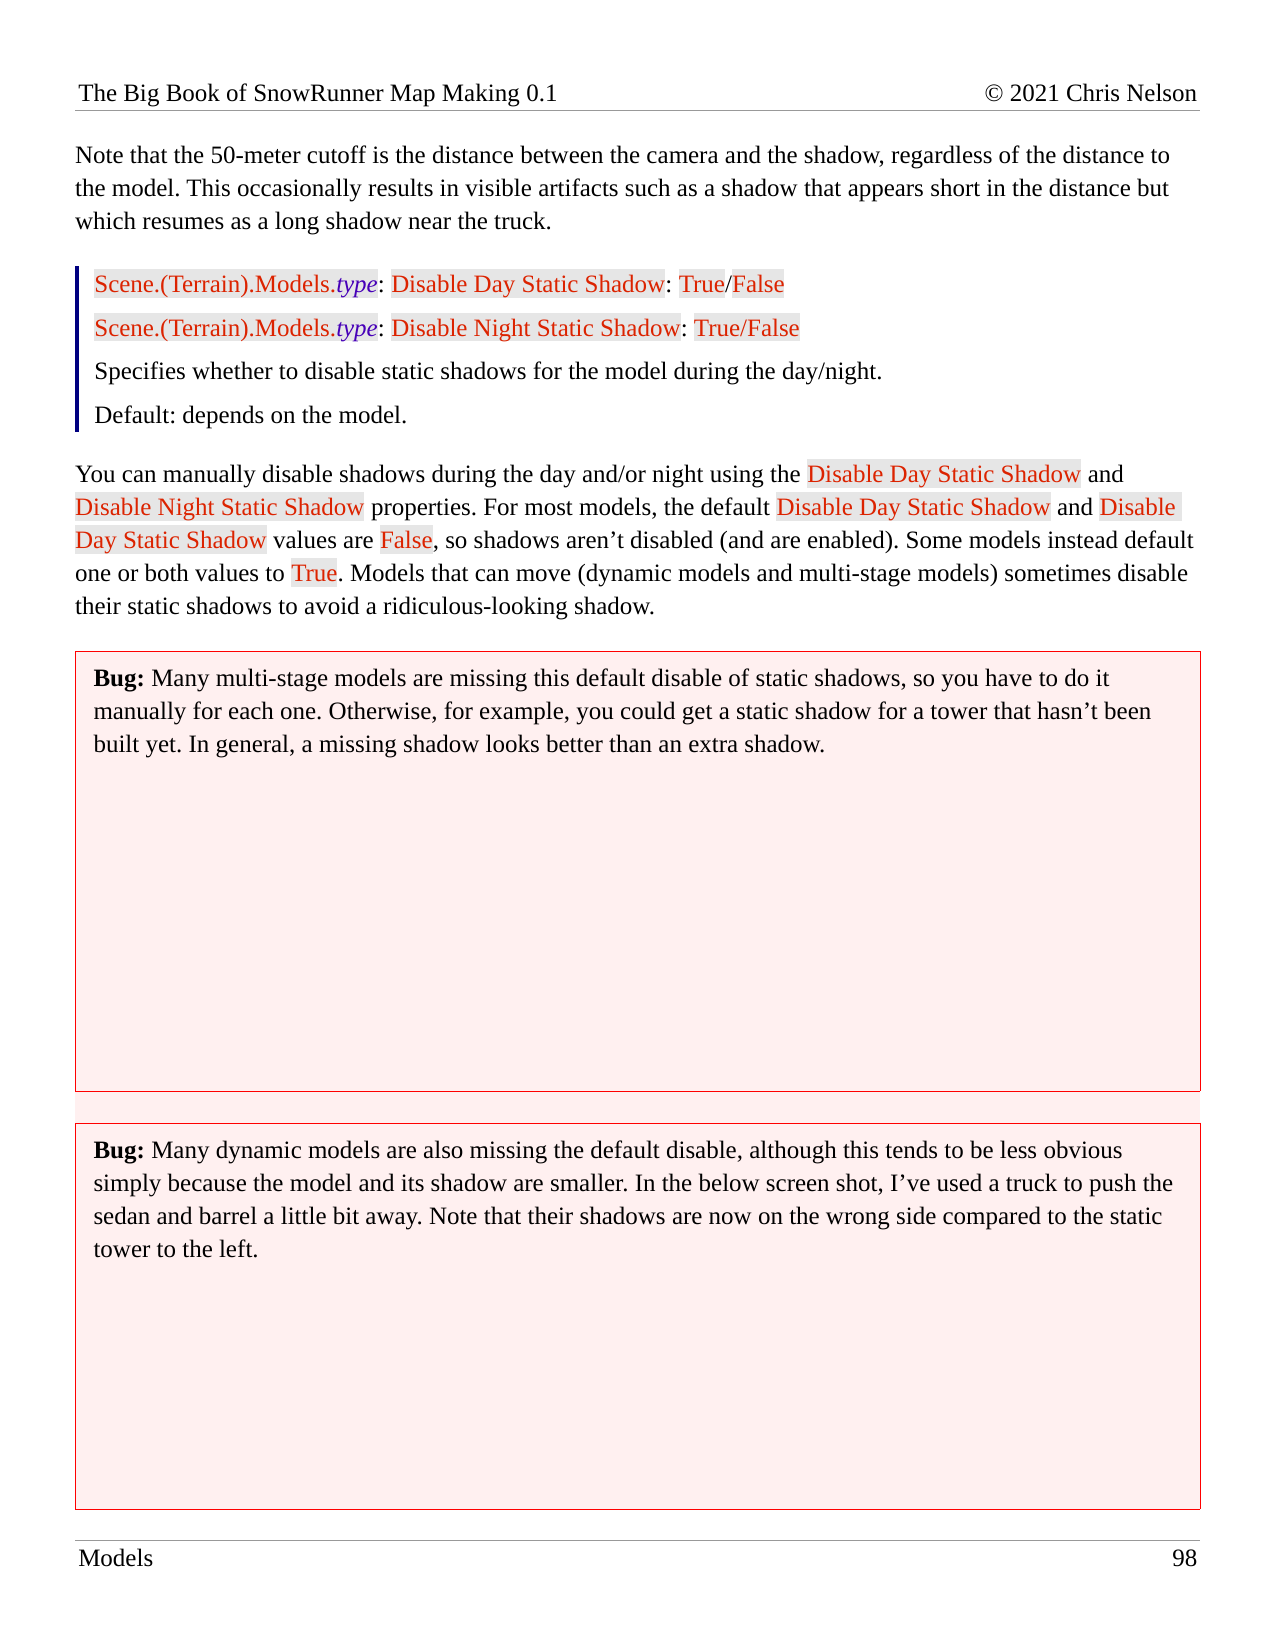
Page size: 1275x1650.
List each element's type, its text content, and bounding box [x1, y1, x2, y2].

text Specifies whether to disable static shadows for the model during the day/night. [79, 353, 1200, 385]
text You can manually disable shadows during the day and/or night using the Disable Day Static Shadow and Disable Night Static Shadow properties. For most models, the default Disable Day Static Shadow and Disable Day Static Shadow values are False, so shadows aren’t disabled (and are enabled). Some models instead default one or both values to True. Models that can move (dynamic models and multi-stage models) sometimes disable their static shadows to avoid a ridiculous-looking shadow. [75, 459, 1200, 620]
text Scene.(Terrain).Models.type: Disable Day Static Shadow: True/False [79, 266, 1200, 298]
text Default: depends on the model. [79, 397, 1200, 432]
list Many dynamic models are also missing the default disable, although this tends to be less obvious simply because the model and its shadow are smaller. In the below screen shot, I’ve used a truck to push the sedan and barrel a little bit away. Note that their shadows are now on the wrong side compared to the static tower to the left. [76, 1124, 1200, 1262]
text Note that the 50-meter cutoff is the distance between the camera and the shadow, regardless of the distance to the model. This occasionally results in visible artifacts such as a shadow that appears short in the distance but which resumes as a long shadow near the truck. [75, 140, 1200, 235]
list Many multi-stage models are missing this default disable of static shadows, so you have to do it manually for each one. Otherwise, for example, you could get a static shadow for a tower that hasn’t been built yet. In general, a missing shadow looks better than an extra shadow. [76, 652, 1200, 758]
text Scene.(Terrain).Models.type: Disable Night Static Shadow: True/False [79, 310, 1200, 341]
